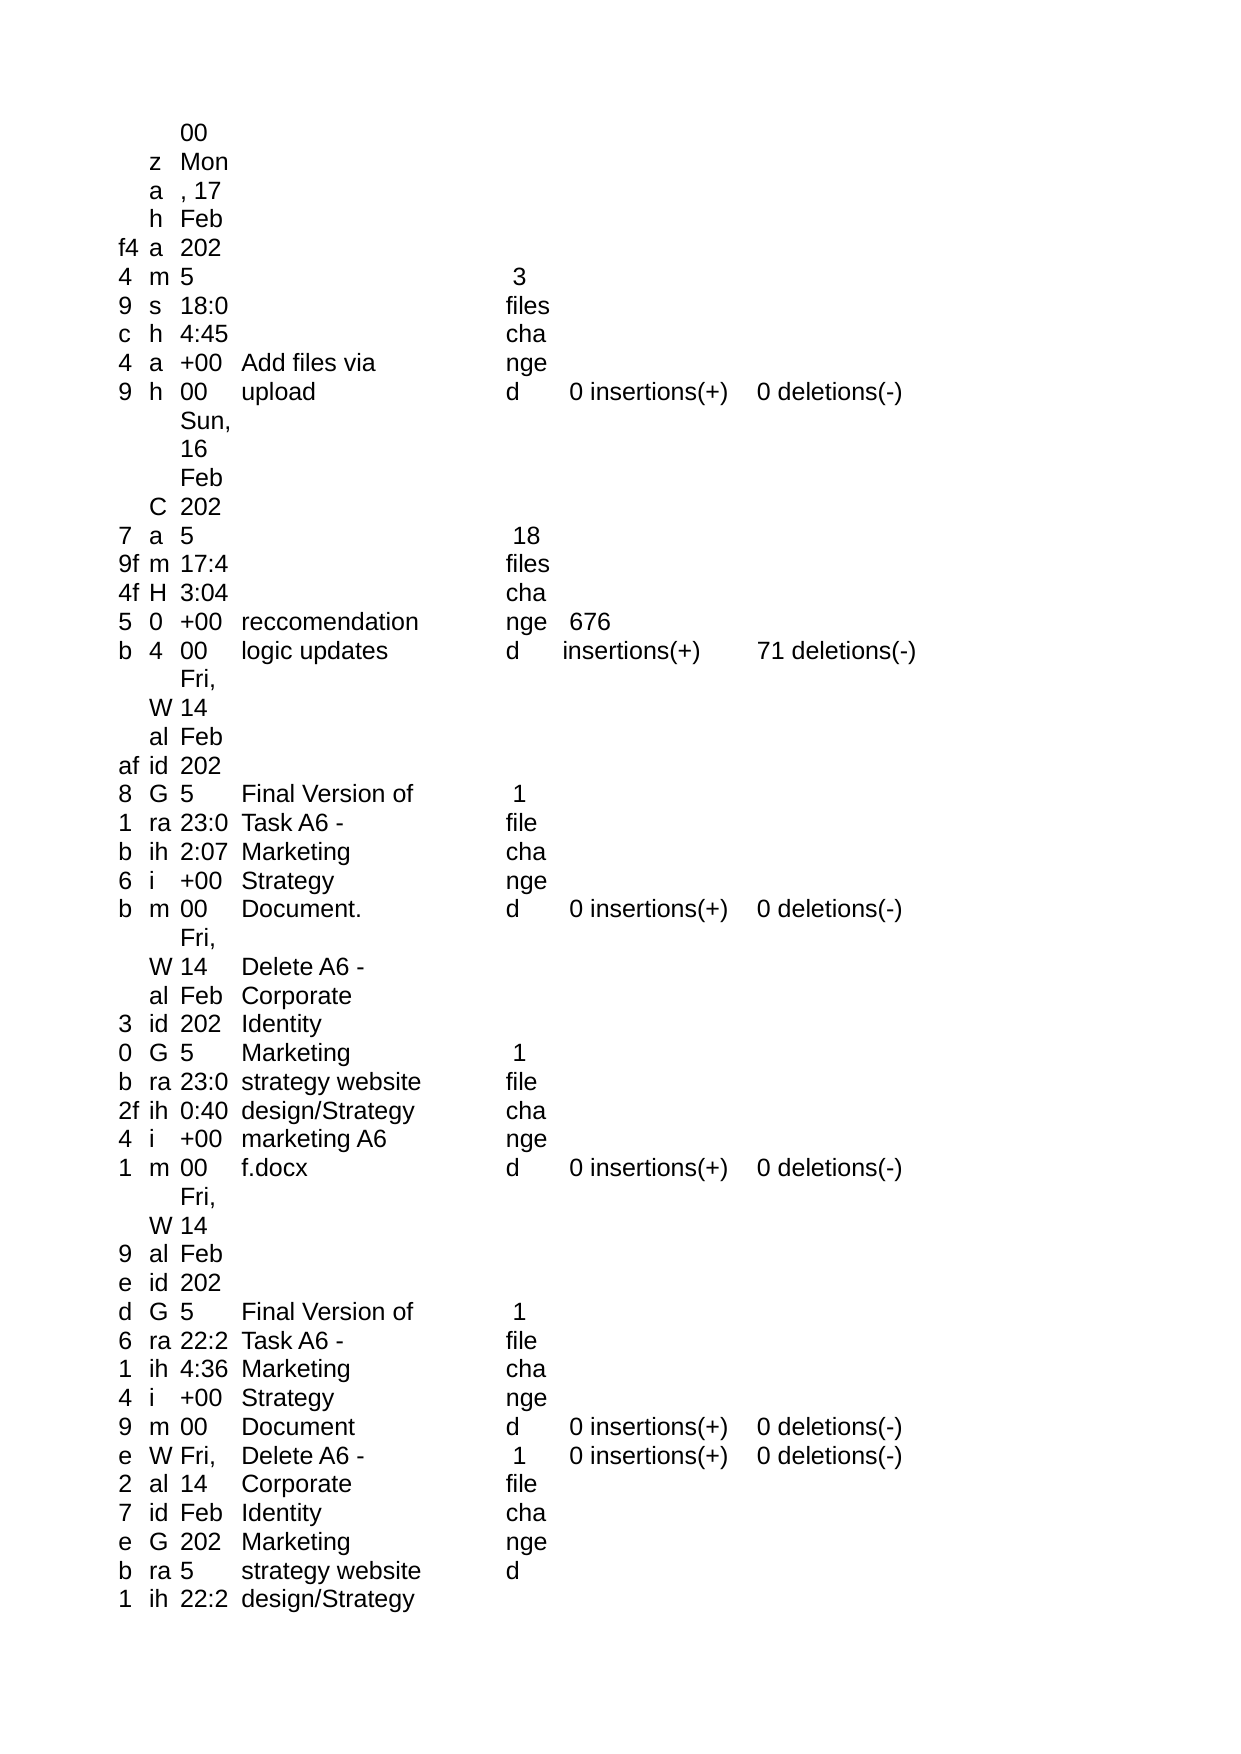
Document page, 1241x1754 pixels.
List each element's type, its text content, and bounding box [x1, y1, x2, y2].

table_cell [942, 1441, 999, 1613]
table_cell Fri, 14 Feb 2025 22:2 [177, 1441, 238, 1613]
table_cell 1 file changed [503, 923, 559, 1182]
table_cell Final Version of Task A6 - Marketing Strategy Document. [238, 664, 426, 923]
table_cell [426, 406, 502, 664]
table_cell [999, 1441, 1035, 1613]
table_cell [942, 923, 999, 1182]
table_cell [1093, 1441, 1119, 1613]
table_cell 0 deletions(-) [747, 664, 942, 923]
table_cell 00 [177, 118, 238, 147]
table_cell [999, 118, 1035, 147]
table_cell Mon, 17 Feb 2025 18:04:45 +0000 [177, 147, 238, 406]
table_cell [1035, 118, 1064, 147]
table_cell reccomendation logic updates [238, 406, 426, 664]
table_cell [146, 118, 177, 147]
table_cell [426, 664, 502, 923]
table_cell e27eb1 [115, 1441, 146, 1613]
table_cell Fri, 14 Feb 2025 23:00:40 +0000 [177, 923, 238, 1182]
table_cell [747, 118, 942, 147]
table_cell [1064, 664, 1092, 923]
table_cell 0 deletions(-) [747, 923, 942, 1182]
table_cell [1093, 406, 1119, 664]
table_cell [1035, 1182, 1064, 1441]
table_cell [1035, 923, 1064, 1182]
table_cell [1064, 406, 1092, 664]
table_cell 0 deletions(-) [747, 1441, 942, 1613]
table_cell [942, 147, 999, 406]
table_cell Sun, 16 Feb 2025 17:43:04 +0000 [177, 406, 238, 664]
table_cell [942, 664, 999, 923]
table_cell Delete A6 - Corporate Identity Marketing strategy website design/Strategy [238, 1441, 426, 1613]
table_cell [942, 406, 999, 664]
table_cell [559, 118, 747, 147]
table_cell 0 insertions(+) [559, 1182, 747, 1441]
table_cell [1064, 1182, 1092, 1441]
table_cell [999, 406, 1035, 664]
table_cell [1035, 147, 1064, 406]
table_cell [426, 1182, 502, 1441]
table_cell 30b2f41 [115, 923, 146, 1182]
table_cell af81b6b [115, 664, 146, 923]
table_cell [942, 118, 999, 147]
table_cell [1035, 1441, 1064, 1613]
table_cell [115, 118, 146, 147]
table_cell [503, 118, 559, 147]
table_cell Walid Graih [146, 1441, 177, 1613]
table_cell [1093, 1182, 1119, 1441]
table_cell 0 insertions(+) [559, 147, 747, 406]
table_cell [426, 147, 502, 406]
table_cell [999, 147, 1035, 406]
table_cell CamH04 [146, 406, 177, 664]
table_cell Fri, 14 Feb 2025 23:02:07 +0000 [177, 664, 238, 923]
table_cell [999, 664, 1035, 923]
table_cell 71 deletions(-) [747, 406, 942, 664]
table_cell 3 files changed [503, 147, 559, 406]
table_cell [426, 1441, 502, 1613]
table_cell 0 deletions(-) [747, 1182, 942, 1441]
table_cell [1093, 664, 1119, 923]
table_cell [1035, 664, 1064, 923]
table_cell 18 files changed [503, 406, 559, 664]
table_cell 0 insertions(+) [559, 1441, 747, 1613]
table_cell [1064, 1441, 1092, 1613]
table_cell 0 deletions(-) [747, 147, 942, 406]
table_cell 0 insertions(+) [559, 923, 747, 1182]
table_cell zahamshah [146, 147, 177, 406]
table_cell 9ed6149 [115, 1182, 146, 1441]
table_cell [238, 118, 426, 147]
table_cell 1 file changed [503, 664, 559, 923]
table_cell [426, 118, 502, 147]
table_cell [1093, 147, 1119, 406]
table_cell f449c49 [115, 147, 146, 406]
table_cell [999, 1182, 1035, 1441]
table_cell [942, 1182, 999, 1441]
table_cell [1064, 147, 1092, 406]
table_cell 1 file changed [503, 1182, 559, 1441]
table_cell [426, 923, 502, 1182]
table_cell Walid Graihim [146, 923, 177, 1182]
table_cell Walid Graihim [146, 664, 177, 923]
table_cell 0 insertions(+) [559, 664, 747, 923]
table_cell [1064, 923, 1092, 1182]
table_cell 1 file changed [503, 1441, 559, 1613]
table_cell [1035, 406, 1064, 664]
table_cell [1093, 118, 1119, 147]
table_cell 79f4f5b [115, 406, 146, 664]
table_cell Walid Graihim [146, 1182, 177, 1441]
table_cell 676 insertions(+) [559, 406, 747, 664]
table_cell Fri, 14 Feb 2025 22:24:36 +0000 [177, 1182, 238, 1441]
table_cell [999, 923, 1035, 1182]
table_cell Delete A6 - Corporate Identity Marketing strategy website design/Strategy marketing A6 f.docx [238, 923, 426, 1182]
table_cell [1064, 118, 1092, 147]
table_cell Final Version of Task A6 - Marketing Strategy Document [238, 1182, 426, 1441]
table_cell Add files via upload [238, 147, 426, 406]
table_cell [1093, 923, 1119, 1182]
